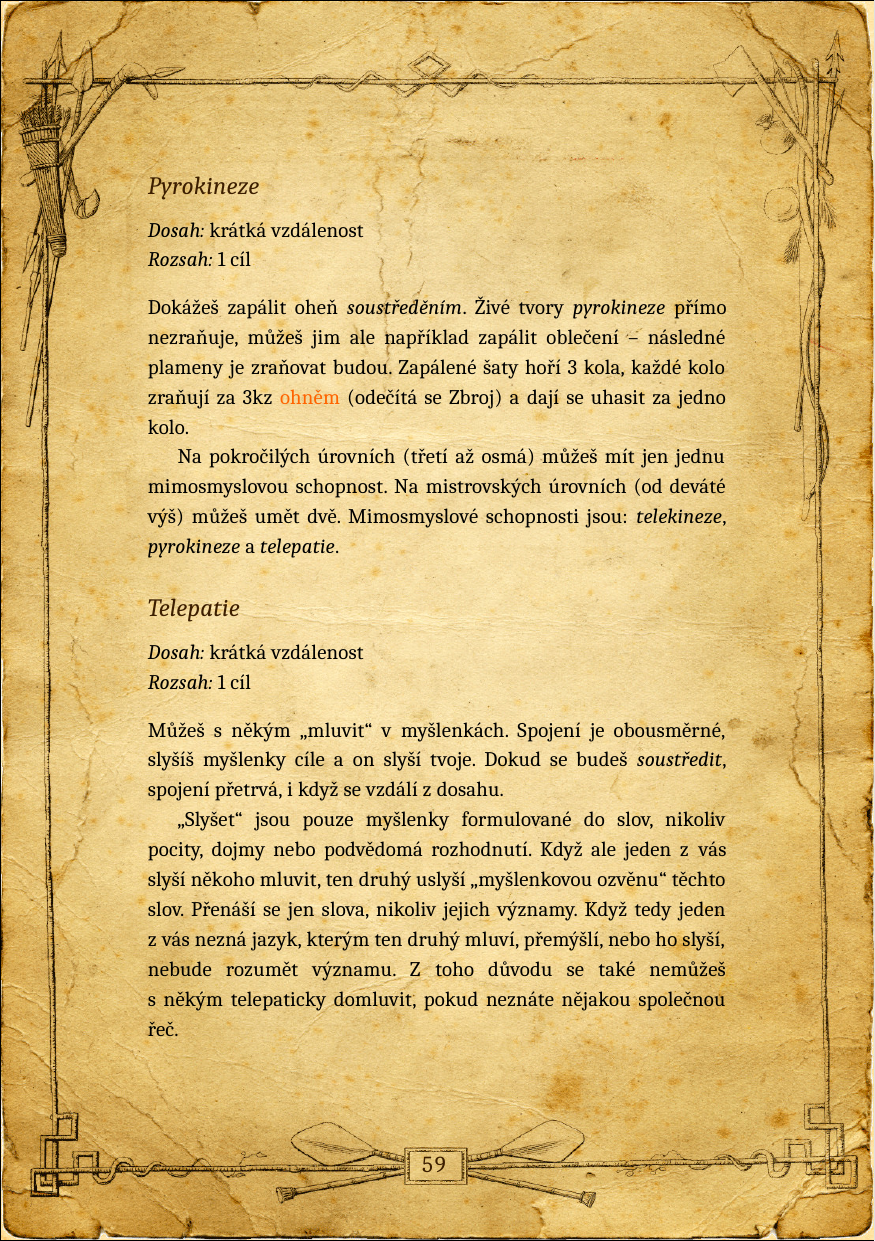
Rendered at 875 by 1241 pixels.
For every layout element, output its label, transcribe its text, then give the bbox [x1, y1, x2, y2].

subtitle Pyrokineze [148, 172, 726, 201]
subtitle Telepatie [148, 594, 726, 623]
text Dokážeš zapálit oheň soustředěním. Živé tvory pyrokineze přímo nezraňuje, můžeš jim ale například zapálit oblečení – následné plameny je zraňovat budou. Zapálené šaty hoří 3 kola, každé kolo zraňují za 3kz ohněm (odečítá se Zbroj) a⁠ dají se uhasit za jedno kolo. Na pokročilých úrovních (třetí až osmá) můžeš mít jen jednu mimosmyslovou schopnost. Na mistrovských úrovních (od deváté výš) můžeš umět dvě. Mimosmyslové schopnosti jsou: telekineze, pyrokineze a⁠ telepatie. [148, 296, 726, 559]
picture [1, 1, 874, 1240]
text Můžeš s⁠ někým „mluvit“ v⁠ myšlenkách. Spojení je obousměrné, slyšíš myšlenky cíle a⁠ on slyší tvoje. Dokud se budeš soustředit, spojení přetrvá, i⁠ když se vzdálí z⁠ dosahu. „Slyšet“ jsou pouze myšlenky formulované do slov, nikoliv pocity, dojmy nebo podvědomá rozhodnutí. Když ale jeden z⁠ vás slyší někoho mluvit, ten druhý uslyší „myšlenkovou ozvěnu“ těchto slov. Přenáší se jen slova, nikoliv jejich významy. Když tedy jeden z⁠ vás nezná jazyk, kterým ten druhý mluví, přemýšlí, nebo ho slyší, nebude rozumět významu. Z⁠ toho důvodu se také nemůžeš s⁠ někým telepaticky domluvit, pokud neznáte nějakou společnou řeč. [148, 718, 726, 1041]
text Dosah: krátká vzdálenost Rozsah: 1 cíl [148, 641, 726, 694]
text Dosah: krátká vzdálenost Rozsah: 1 cíl [148, 218, 726, 272]
